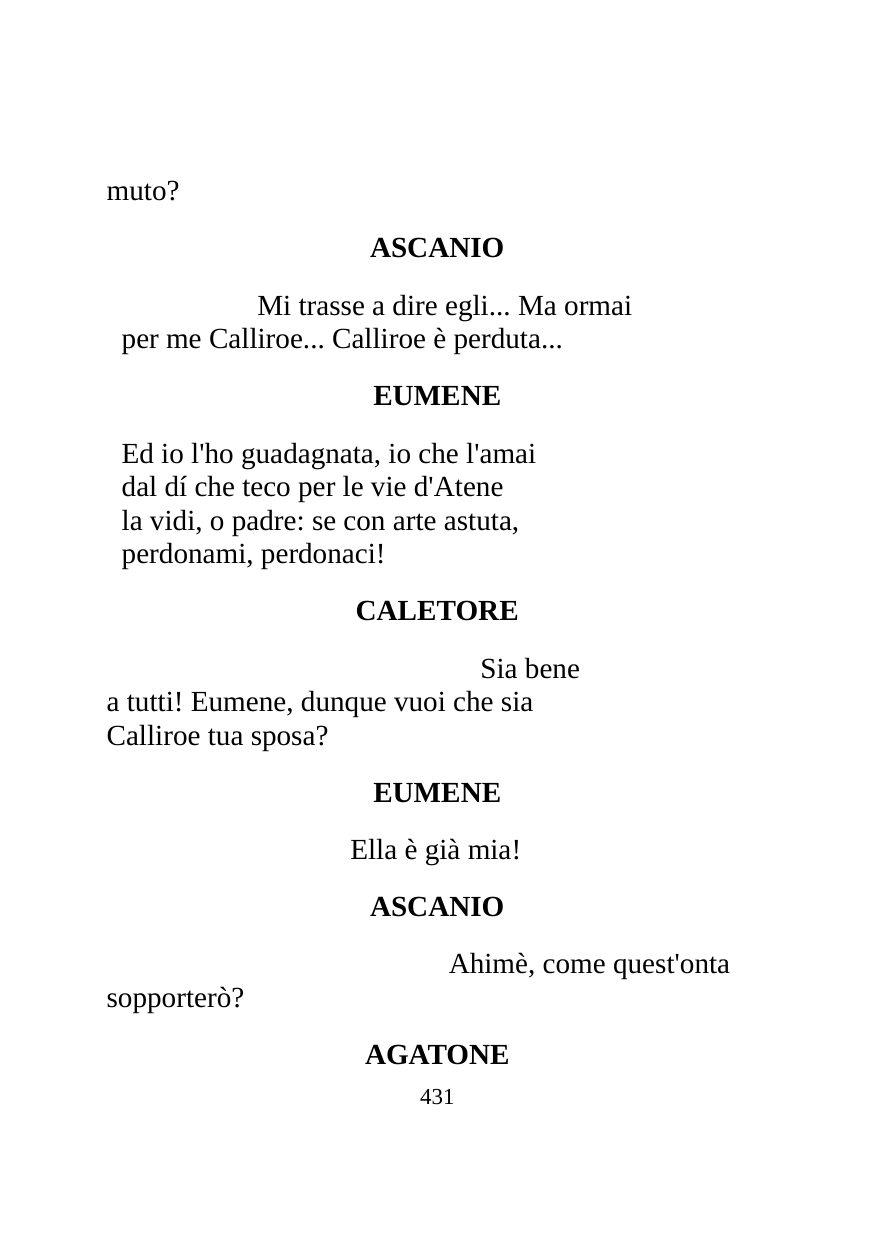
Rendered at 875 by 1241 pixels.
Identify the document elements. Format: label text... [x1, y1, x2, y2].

subtitle EUMENE [106, 775, 768, 808]
subtitle AGATONE [106, 1037, 768, 1071]
text perdonami, perdonaci! [121, 536, 768, 570]
subtitle ASCANIO [106, 231, 768, 264]
text Sia bene [406, 651, 768, 684]
text Ed io l'ho guadagnata, io che l'amai [121, 436, 768, 469]
text muto? [106, 173, 768, 207]
text dal dí che teco per le vie d'Atene [121, 469, 768, 503]
text Calliroe tua sposa? [106, 718, 768, 751]
text Ella è già mia! [350, 832, 768, 866]
text la vidi, o padre: se con arte astuta, [121, 503, 768, 536]
text per me Calliroe... Calliroe è perduta... [121, 321, 768, 355]
text Mi trasse a dire egli... Ma ormai [121, 288, 768, 321]
text Ahimè, come quest'onta [448, 947, 768, 980]
text sopporterò? [106, 980, 768, 1014]
subtitle EUMENE [106, 378, 768, 412]
subtitle CALETORE [106, 593, 768, 627]
text a tutti! Eumene, dunque vuoi che sia [106, 684, 768, 718]
subtitle ASCANIO [106, 889, 768, 923]
